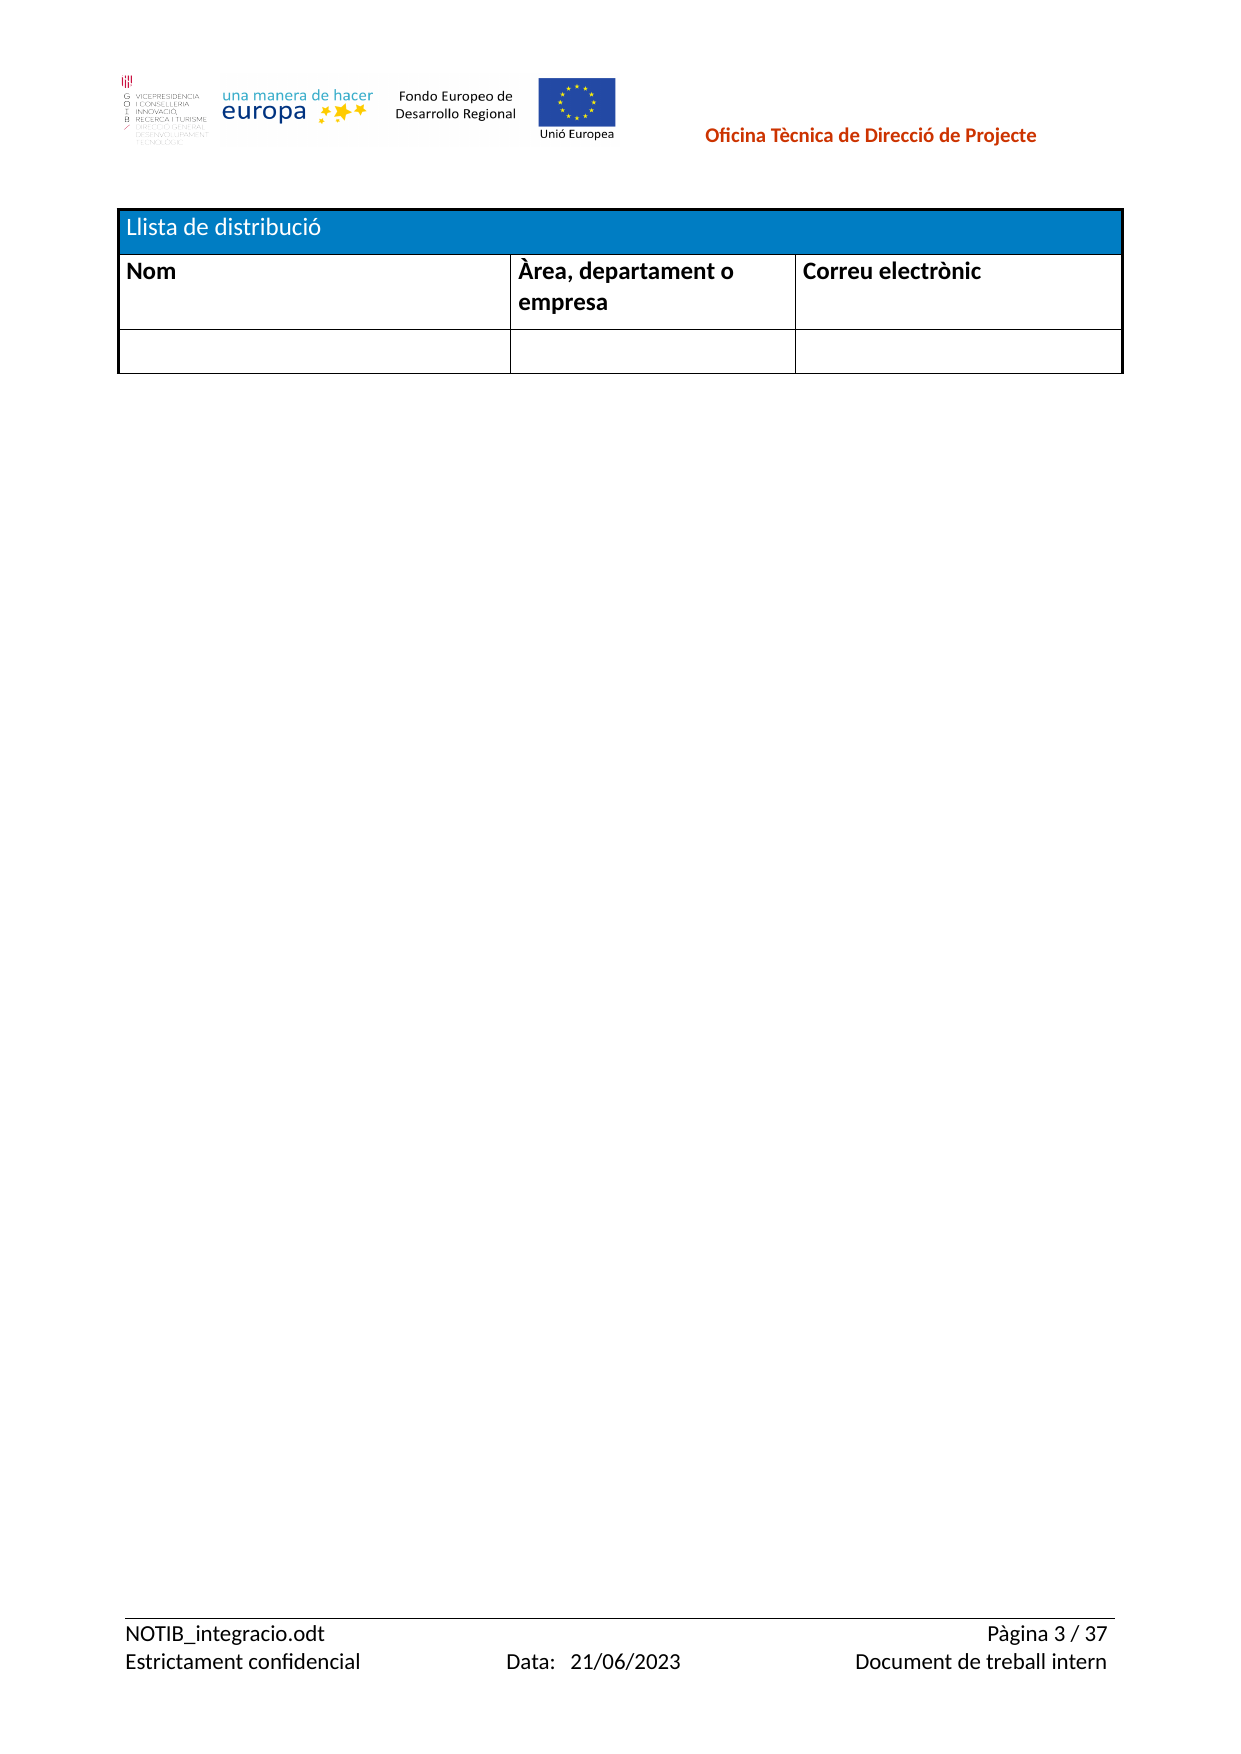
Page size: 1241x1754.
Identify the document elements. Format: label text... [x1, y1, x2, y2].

table_cell [511, 330, 795, 373]
table_cell [796, 330, 1121, 373]
picture [118, 73, 213, 147]
table_cell [120, 330, 510, 373]
table_cell Àrea, departament o empresa [511, 255, 795, 329]
table_header Llista de distribució [120, 211, 1121, 254]
table_cell Nom [120, 255, 510, 329]
picture [219, 73, 621, 147]
table_cell Correu electrònic [796, 255, 1121, 329]
